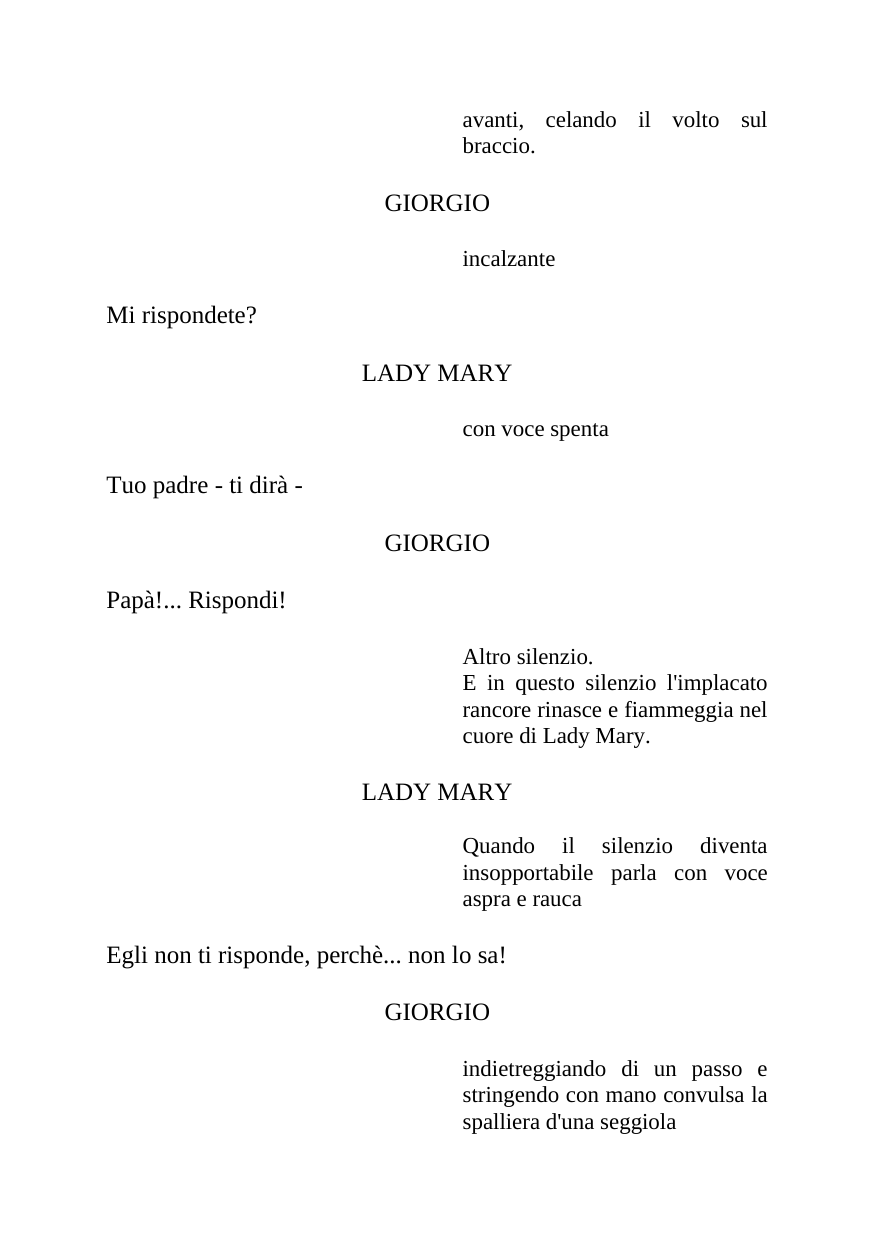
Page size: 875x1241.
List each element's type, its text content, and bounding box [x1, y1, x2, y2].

text Quando il silenzio diventa insopportabile parla con voce aspra e rauca [462, 832, 768, 911]
text incalzante [462, 245, 768, 272]
text Mi rispondete? [106, 300, 768, 329]
text LADY MARY [106, 777, 768, 806]
text E in questo silenzio l'implacato rancore rinasce e fiammeggia nel cuore di Lady Mary. [462, 669, 768, 748]
text GIORGIO [106, 528, 768, 557]
text Papà!... Rispondi! [106, 585, 768, 614]
text Altro silenzio. [462, 643, 768, 669]
text con voce spenta [462, 415, 768, 442]
text Egli non ti risponde, perchè... non lo sa! [106, 940, 768, 969]
text GIORGIO [106, 997, 768, 1026]
text Tuo padre - ti dirà - [106, 470, 768, 499]
text avanti, celando il volto sul braccio. [462, 106, 768, 159]
text indietreggiando di un passo e stringendo con mano convulsa la spalliera d'una seggiola [462, 1055, 768, 1134]
text GIORGIO [106, 188, 768, 216]
text LADY MARY [106, 358, 768, 387]
